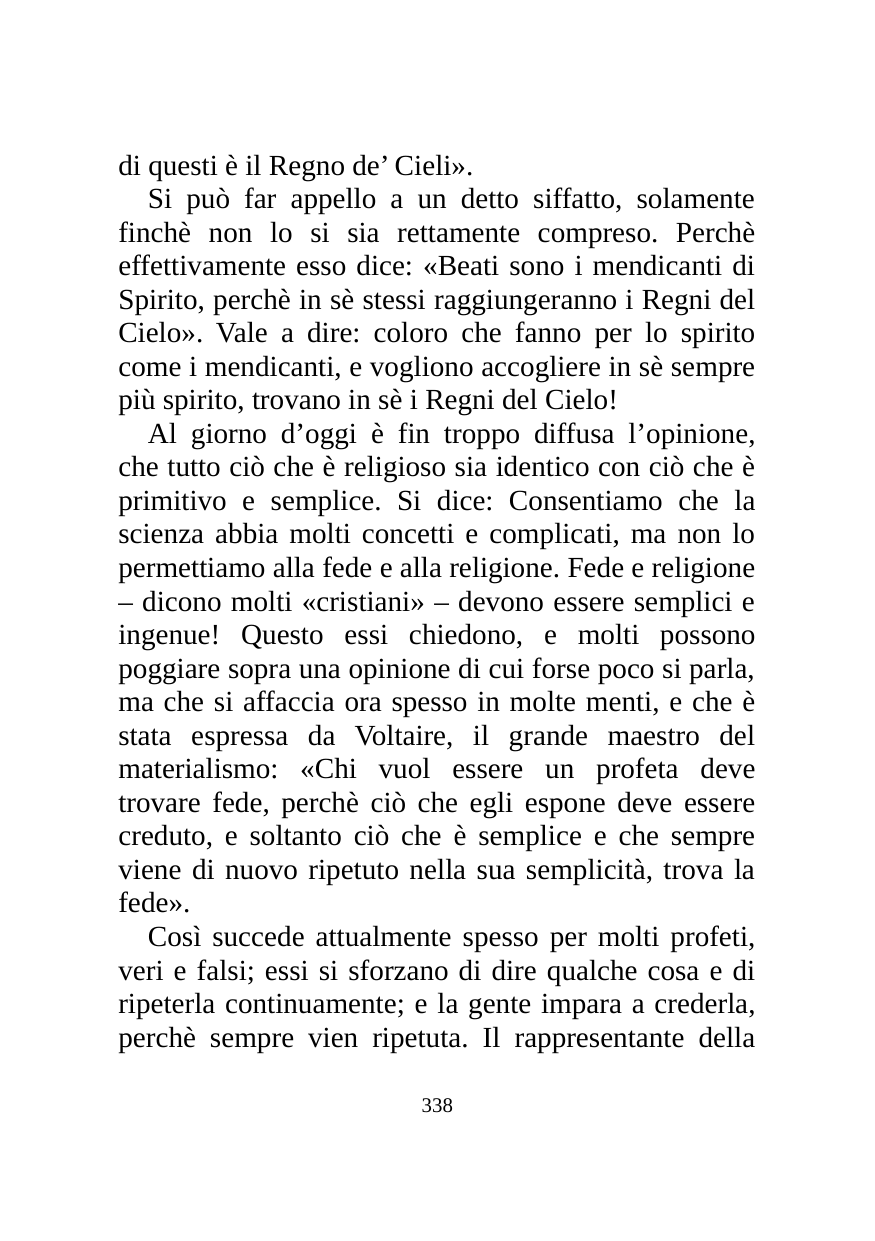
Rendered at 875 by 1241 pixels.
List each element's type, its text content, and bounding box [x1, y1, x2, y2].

text Si può far appello a un detto siffatto, solamente finchè non lo si sia rettamente compreso. Perchè effettivamente esso dice: «Beati sono i mendicanti di Spirito, perchè in sè stessi raggiungeranno i Regni del Cielo». Vale a dire: coloro che fanno per lo spirito come i mendicanti, e vogliono accogliere in sè sempre più spirito, trovano in sè i Regni del Cielo! [118, 181, 756, 416]
text Al giorno d’oggi è fin troppo diffusa l’opinione, che tutto ciò che è religioso sia identico con ciò che è primitivo e semplice. Si dice: Consentiamo che la scienza abbia molti concetti e complicati, ma non lo permettiamo alla fede e alla religione. Fede e religione – dicono molti «cristiani» – devono essere semplici e ingenue! Questo essi chiedono, e molti possono poggiare sopra una opinione di cui forse poco si parla, ma che si affaccia ora spesso in molte menti, e che è stata espressa da Voltaire, il grande maestro del materialismo: «Chi vuol essere un profeta deve trovare fede, perchè ciò che egli espone deve essere creduto, e soltanto ciò che è semplice e che sempre viene di nuovo ripetuto nella sua semplicità, trova la fede». [118, 416, 756, 919]
text di questi è il Regno de’ Cieli». [118, 148, 756, 181]
text Così succede attualmente spesso per molti profeti, veri e falsi; essi si sforzano di dire qualche cosa e di ripeterla continuamente; e la gente impara a crederla, perchè sempre vien ripetuta. Il rappresentante della [118, 919, 756, 1053]
